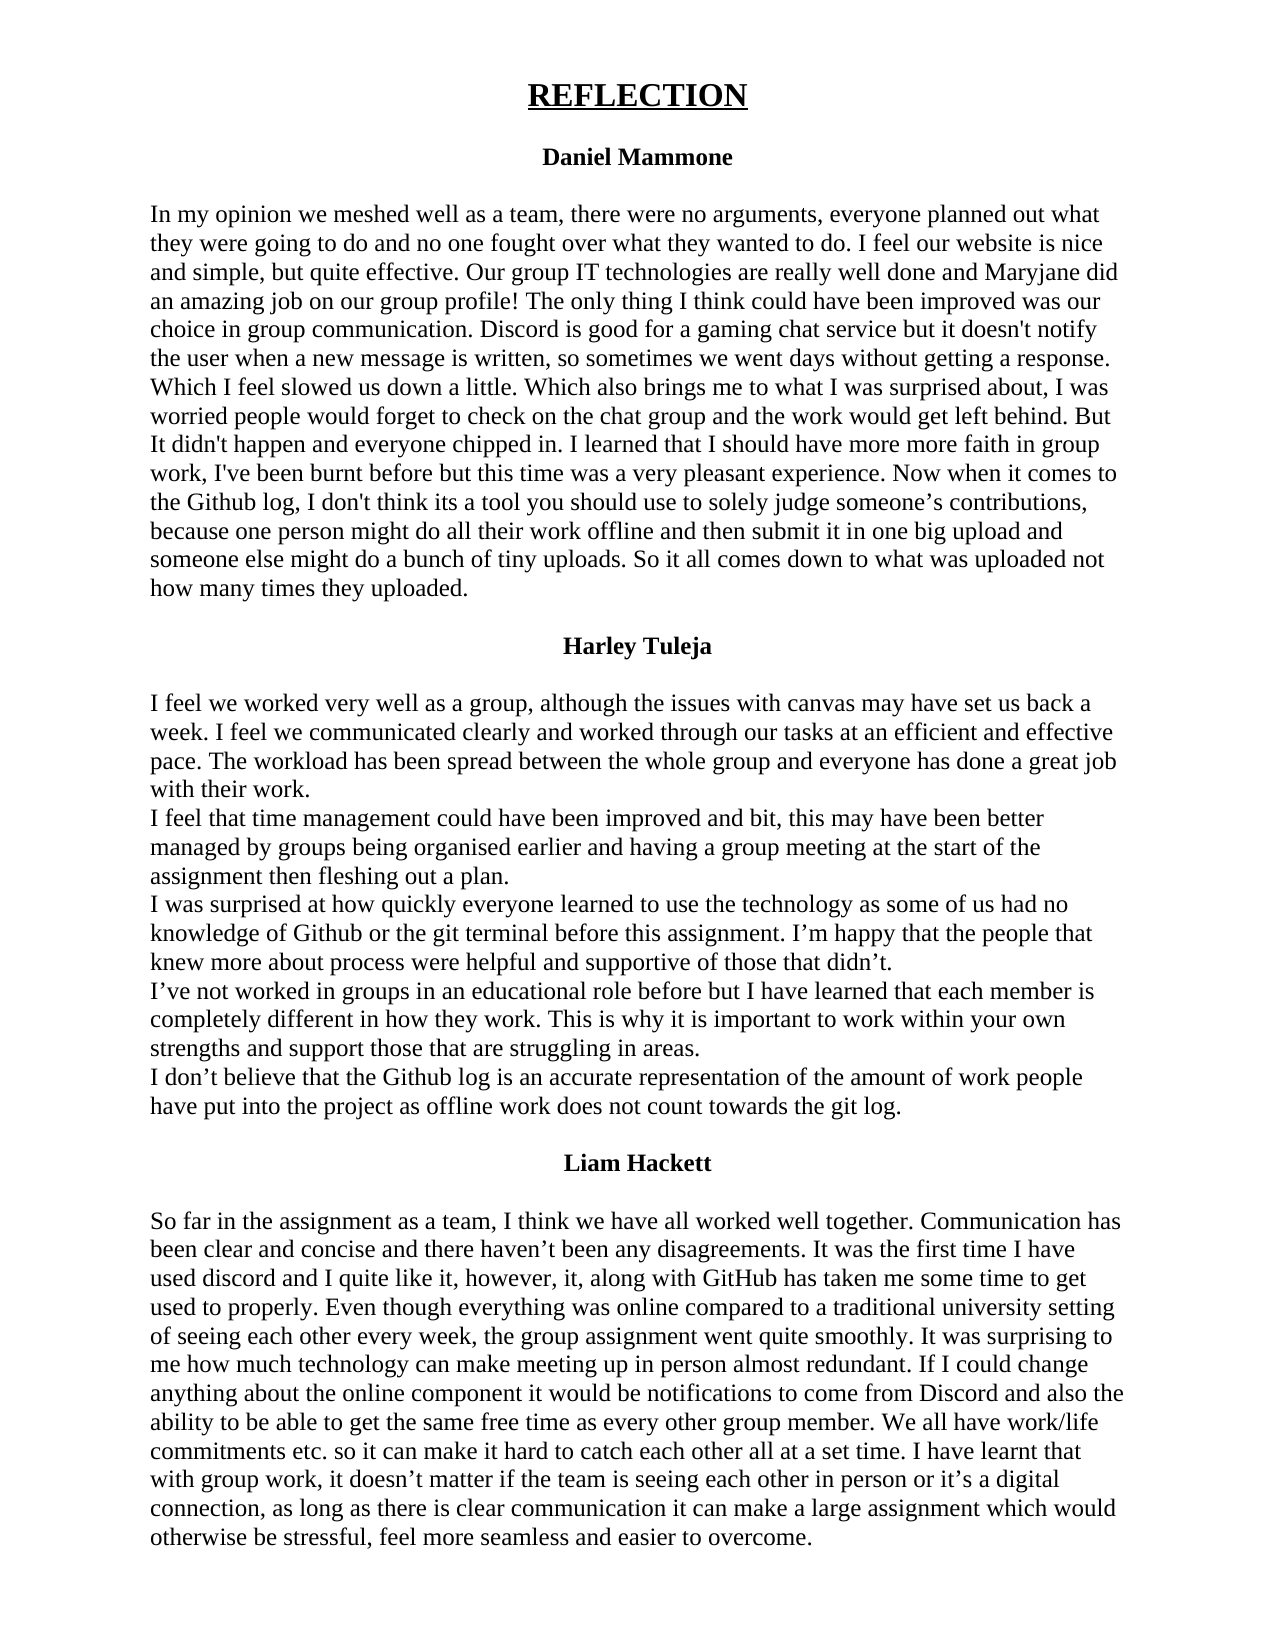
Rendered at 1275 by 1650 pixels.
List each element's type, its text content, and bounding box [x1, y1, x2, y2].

text Liam Hackett [150, 1148, 1125, 1177]
text So far in the assignment as a team, I think we have all worked well together. Communication has been clear and concise and there haven’t been any disagreements. It was the first time I have used discord and I quite like it, however, it, along with GitHub has taken me some time to get used to properly. Even though everything was online compared to a traditional university setting of seeing each other every week, the group assignment went quite smoothly. It was surprising to me how much technology can make meeting up in person almost redundant. If I could change anything about the online component it would be notifications to come from Discord and also the ability to be able to get the same free time as every other group member. We all have work/life commitments etc. so it can make it hard to catch each other all at a set time. I have learnt that with group work, it doesn’t matter if the team is seeing each other in person or it’s a digital connection, as long as there is clear communication it can make a large assignment which would otherwise be stressful, feel more seamless and easier to overcome. [150, 1206, 1125, 1551]
text Daniel Mammone [150, 142, 1125, 171]
text Harley Tuleja [150, 631, 1125, 659]
text I’ve not worked in groups in an educational role before but I have learned that each member is completely different in how they work. This is why it is important to work within your own strengths and support those that are struggling in areas. [150, 976, 1125, 1062]
text REFLECTION [150, 75, 1125, 113]
text I was surprised at how quickly everyone learned to use the technology as some of us had no knowledge of Github or the git terminal before this assignment. I’m happy that the people that knew more about process were helpful and supportive of those that didn’t. [150, 889, 1125, 976]
text In my opinion we meshed well as a team, there were no arguments, everyone planned out what they were going to do and no one fought over what they wanted to do. I feel our website is nice and simple, but quite effective. Our group IT technologies are really well done and Maryjane did an amazing job on our group profile! The only thing I think could have been improved was our choice in group communication. Discord is good for a gaming chat service but it doesn't notify the user when a new message is written, so sometimes we went days without getting a response. Which I feel slowed us down a little. Which also brings me to what I was surprised about, I was worried people would forget to check on the chat group and the work would get left behind. But It didn't happen and everyone chipped in. I learned that I should have more more faith in group work, I've been burnt before but this time was a very pleasant experience. Now when it comes to the Github log, I don't think its a tool you should use to solely judge someone’s contributions, because one person might do all their work offline and then submit it in one big upload and someone else might do a bunch of tiny uploads. So it all comes down to what was uploaded not how many times they uploaded. [150, 199, 1125, 602]
text I don’t believe that the Github log is an accurate representation of the amount of work people have put into the project as offline work does not count towards the git log. [150, 1062, 1125, 1119]
text I feel that time management could have been improved and bit, this may have been better managed by groups being organised earlier and having a group meeting at the start of the assignment then fleshing out a plan. [150, 803, 1125, 889]
text I feel we worked very well as a group, although the issues with canvas may have set us back a week. I feel we communicated clearly and worked through our tasks at an efficient and effective pace. The workload has been spread between the whole group and everyone has done a great job with their work. [150, 688, 1125, 803]
